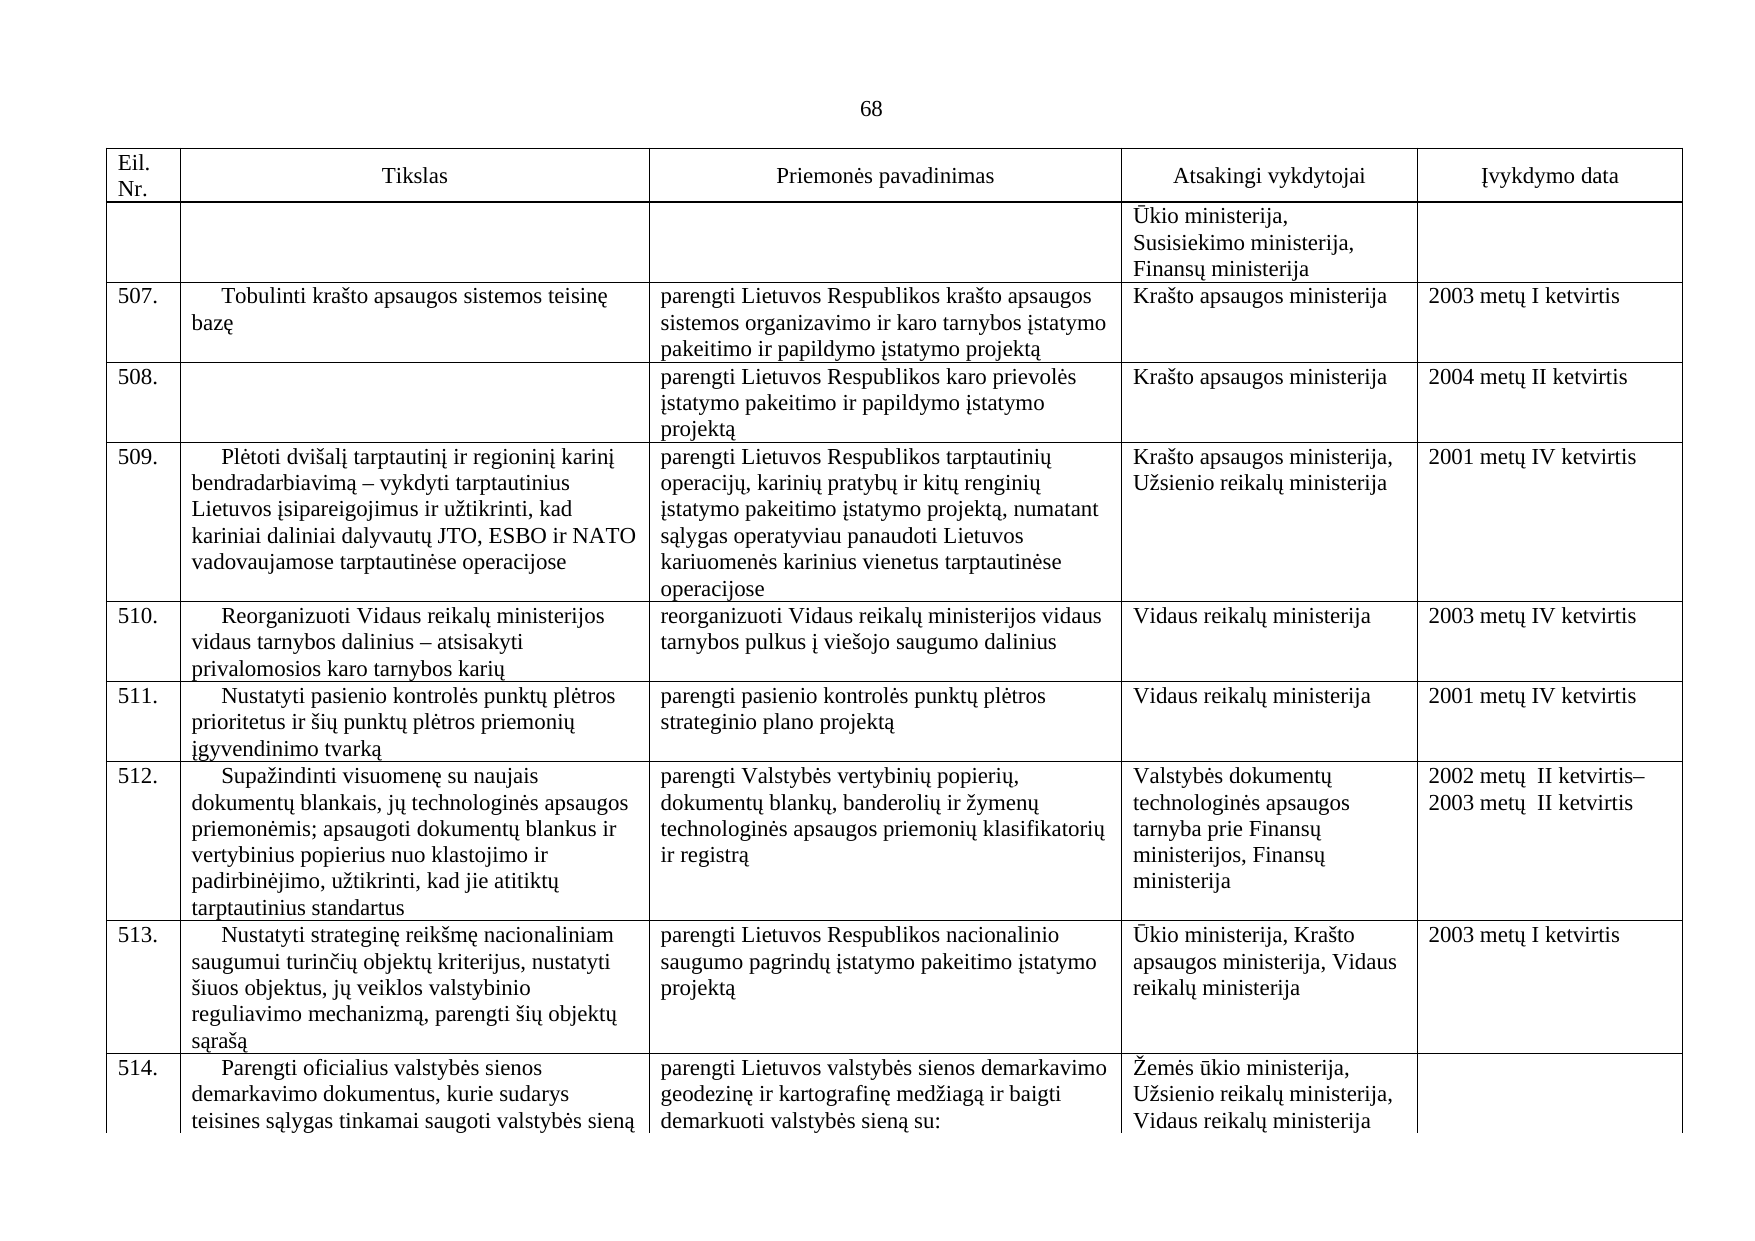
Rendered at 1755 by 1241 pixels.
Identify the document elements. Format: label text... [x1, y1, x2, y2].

table_cell Reorganizuoti Vidaus reikalų ministerijos vidaus tarnybos dalinius – atsisakyti privalomosios karo tarnybos karių [181, 602, 649, 681]
table_cell Parengti oficialius valstybės sienos demarkavimo dokumentus, kurie sudarys teisines sąlygas tinkamai saugoti valstybės sieną [181, 1054, 649, 1133]
table_cell parengti pasienio kontrolės punktų plėtros strateginio plano projektą [650, 682, 1121, 761]
table_cell [107, 363, 180, 442]
table_cell Tobulinti krašto apsaugos sistemos teisinę bazę [181, 283, 649, 362]
table_cell Plėtoti dvišalį tarptautinį ir regioninį karinį bendradarbiavimą – vykdyti tarptautinius Lietuvos įsipareigojimus ir užtikrinti, kad kariniai daliniai dalyvautų JTO, ESBO ir NATO vadovaujamose tarptautinėse operacijose [181, 443, 649, 601]
table_cell Ūkio ministerija, Krašto apsaugos ministerija, Vidaus reikalų ministerija [1122, 921, 1417, 1053]
table_cell [181, 363, 649, 442]
table_cell [107, 283, 180, 362]
table_header Įvykdymo data [1418, 149, 1682, 201]
table_cell [107, 762, 180, 920]
table_cell Nustatyti pasienio kontrolės punktų plėtros prioritetus ir šių punktų plėtros priemonių įgyvendinimo tvarką [181, 682, 649, 761]
table_cell [1418, 1054, 1682, 1133]
table_cell [107, 602, 180, 681]
table_header Atsakingi vykdytojai [1122, 149, 1417, 201]
table_cell reorganizuoti Vidaus reikalų ministerijos vidaus tarnybos pulkus į viešojo saugumo dalinius [650, 602, 1121, 681]
table_cell Vidaus reikalų ministerija [1122, 682, 1417, 761]
table_cell Vidaus reikalų ministerija [1122, 602, 1417, 681]
table_cell 2001 metų IV ketvirtis [1418, 443, 1682, 601]
table_cell parengti Lietuvos Respublikos krašto apsaugos sistemos organizavimo ir karo tarnybos įstatymo pakeitimo ir papildymo įstatymo projektą [650, 283, 1121, 362]
table_header Eil. Nr. [107, 149, 180, 201]
table_cell 2003 metų IV ketvirtis [1418, 602, 1682, 681]
table_cell 2003 metų I ketvirtis [1418, 283, 1682, 362]
table_cell parengti Valstybės vertybinių popierių, dokumentų blankų, banderolių ir žymenų technologinės apsaugos priemonių klasifikatorių ir registrą [650, 762, 1121, 920]
table_cell 2001 metų IV ketvirtis [1418, 682, 1682, 761]
table_cell Ūkio ministerija, Susisiekimo ministerija, Finansų ministerija [1122, 203, 1417, 282]
table_cell [107, 1054, 180, 1133]
table_cell Valstybės dokumentų technologinės apsaugos tarnyba prie Finansų ministerijos, Finansų ministerija [1122, 762, 1417, 920]
table_cell 2002 metų II ketvirtis–2003 metų II ketvirtis [1418, 762, 1682, 920]
table_cell parengti Lietuvos Respublikos nacionalinio saugumo pagrindų įstatymo pakeitimo įstatymo projektą [650, 921, 1121, 1053]
table_cell 2004 metų II ketvirtis [1418, 363, 1682, 442]
table_cell 2003 metų I ketvirtis [1418, 921, 1682, 1053]
table_cell parengti Lietuvos Respublikos karo prievolės įstatymo pakeitimo ir papildymo įstatymo projektą [650, 363, 1121, 442]
table_cell Žemės ūkio ministerija, Užsienio reikalų ministerija, Vidaus reikalų ministerija [1122, 1054, 1417, 1133]
table_cell [107, 443, 180, 601]
table_cell Krašto apsaugos ministerija [1122, 283, 1417, 362]
table_cell Krašto apsaugos ministerija [1122, 363, 1417, 442]
table_cell [107, 203, 180, 282]
table_header Tikslas [181, 149, 649, 201]
table_cell [107, 921, 180, 1053]
table_cell Supažindinti visuomenę su naujais dokumentų blankais, jų technologinės apsaugos priemonėmis; apsaugoti dokumentų blankus ir vertybinius popierius nuo klastojimo ir padirbinėjimo, užtikrinti, kad jie atitiktų tarptautinius standartus [181, 762, 649, 920]
table_cell Krašto apsaugos ministerija, Užsienio reikalų ministerija [1122, 443, 1417, 601]
table_cell parengti Lietuvos Respublikos tarptautinių operacijų, karinių pratybų ir kitų renginių įstatymo pakeitimo įstatymo projektą, numatant sąlygas operatyviau panaudoti Lietuvos kariuomenės karinius vienetus tarptautinėse operacijose [650, 443, 1121, 601]
table_cell [1418, 203, 1682, 282]
table_header Priemonės pavadinimas [650, 149, 1121, 201]
table_cell parengti Lietuvos valstybės sienos demarkavimo geodezinę ir kartografinę medžiagą ir baigti demarkuoti valstybės sieną su: [650, 1054, 1121, 1133]
table_cell [650, 203, 1121, 282]
table_cell Nustatyti strateginę reikšmę nacio­naliniam saugumui turinčių objektų kriterijus, nustatyti šiuos objektus, jų veiklos valstybinio reguliavimo mechanizmą, parengti šių objektų sąrašą [181, 921, 649, 1053]
table_cell [107, 682, 180, 761]
table_cell [181, 203, 649, 282]
